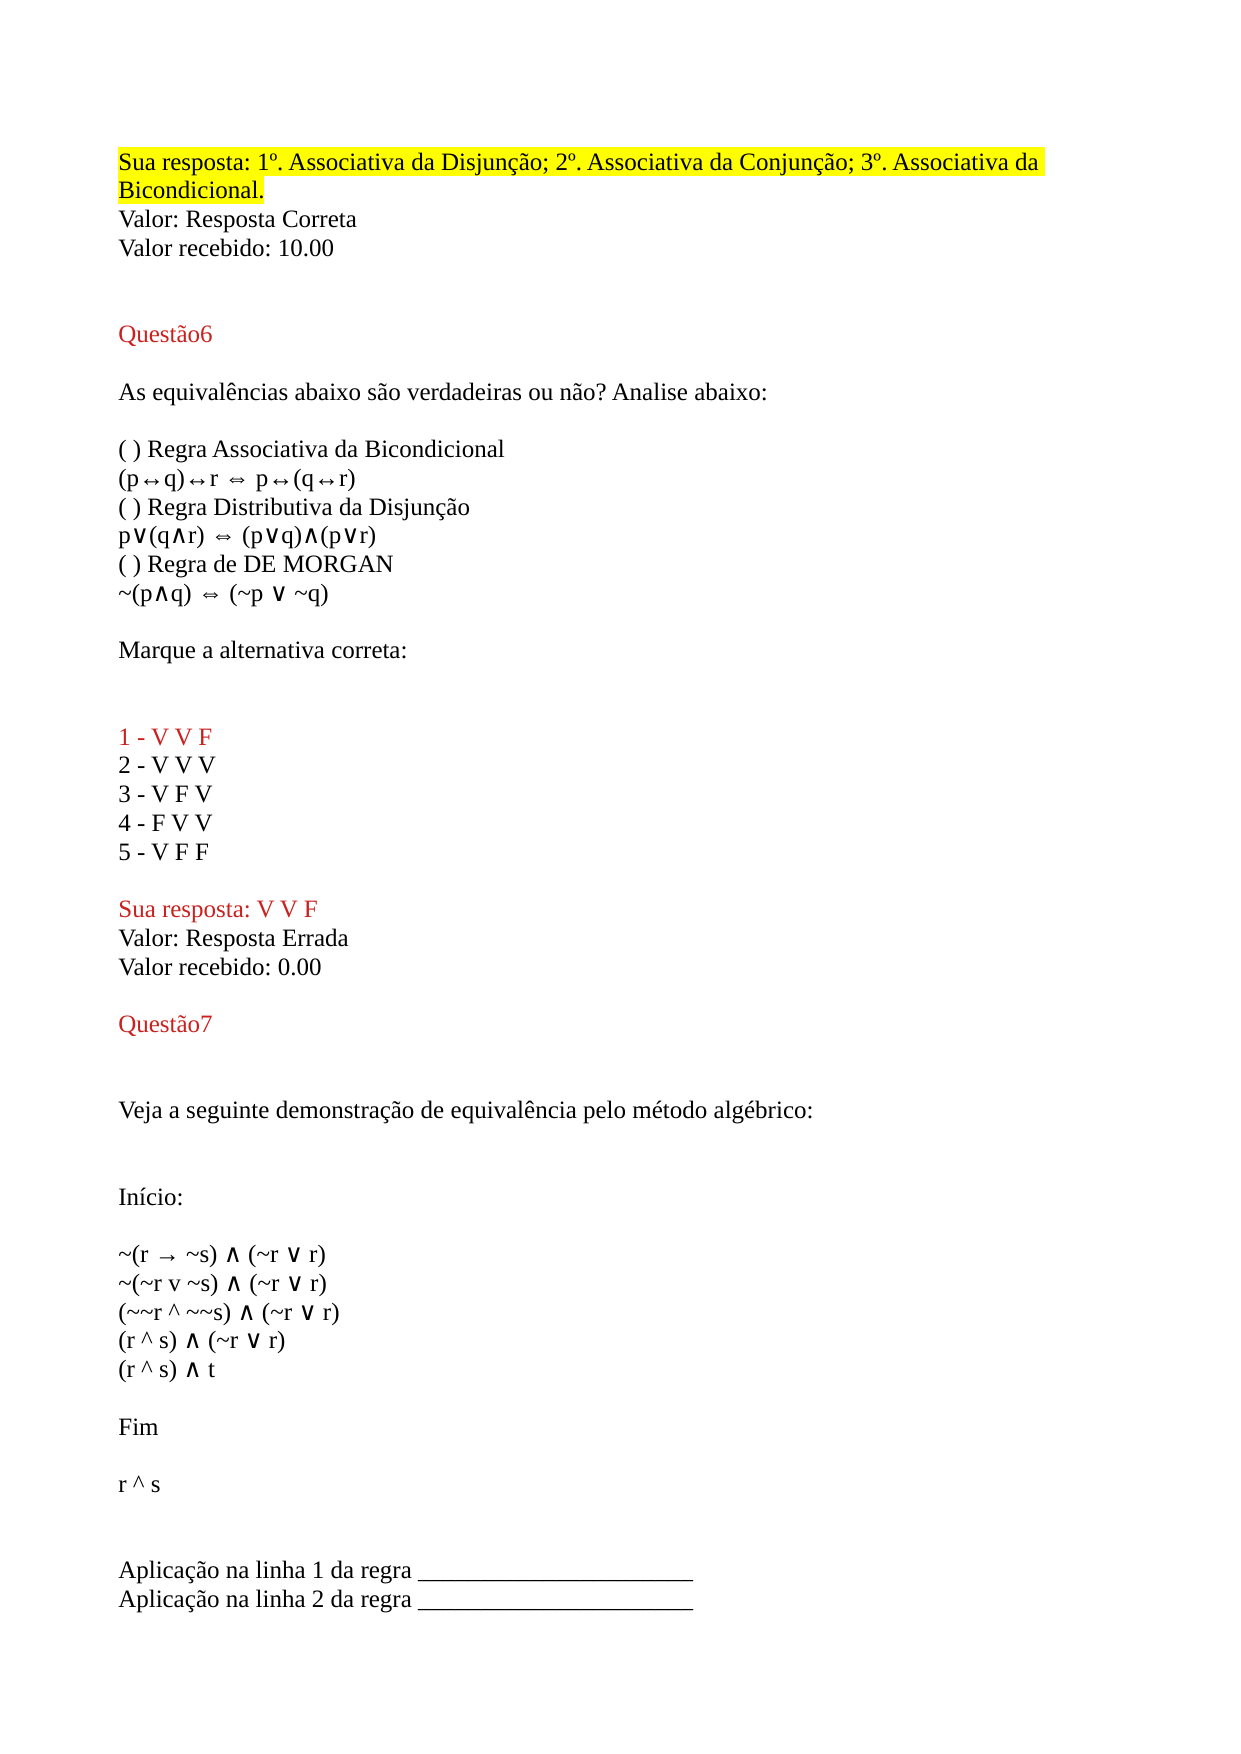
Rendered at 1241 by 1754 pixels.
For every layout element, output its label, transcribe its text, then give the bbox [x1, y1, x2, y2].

text Marque a alternativa correta: [118, 636, 1122, 664]
text ~(~r v ~s) ∧ (~r ∨ r) [118, 1268, 1122, 1297]
text ( ) Regra de DE MORGAN [118, 549, 1122, 578]
text ~(p∧q) ⇔ (~p ∨ ~q) [118, 578, 1122, 607]
text Fim [118, 1412, 1122, 1441]
text (r ^ s) ∧ t [118, 1354, 1122, 1383]
text Questão6 [118, 319, 1122, 348]
text As equivalências abaixo são verdadeiras ou não? Analise abaixo: [118, 377, 1122, 406]
text 1 - V V F [118, 722, 1122, 751]
text Valor recebido: 0.00 [118, 952, 1122, 981]
text ( ) Regra Distributiva da Disjunção [118, 492, 1122, 521]
text Aplicação na linha 2 da regra ______________________ [118, 1584, 1122, 1613]
text Valor recebido: 10.00 [118, 233, 1122, 262]
text Questão7 [118, 1009, 1122, 1038]
text ~(r → ~s) ∧ (~r ∨ r) [118, 1239, 1122, 1268]
text Início: [118, 1182, 1122, 1211]
text (~~r ^ ~~s) ∧ (~r ∨ r) [118, 1297, 1122, 1326]
text 4 - F V V [118, 808, 1122, 837]
text (r ^ s) ∧ (~r ∨ r) [118, 1326, 1122, 1354]
text (p↔q)↔r ⇔ p↔(q↔r) [118, 463, 1122, 492]
text 2 - V V V [118, 751, 1122, 779]
text 5 - V F F [118, 837, 1122, 866]
text Veja a seguinte demonstração de equivalência pelo método algébrico: [118, 1096, 1122, 1124]
text ( ) Regra Associativa da Bicondicional [118, 434, 1122, 463]
text p∨(q∧r) ⇔ (p∨q)∧(p∨r) [118, 521, 1122, 549]
text Sua resposta: V V F [118, 894, 1122, 923]
text r ^ s [118, 1469, 1122, 1498]
text Aplicação na linha 1 da regra ______________________ [118, 1556, 1122, 1584]
text Sua resposta: 1º. Associativa da Disjunção; 2º. Associativa da Conjunção; 3º. Associativa da Bicondicional. [118, 147, 1122, 204]
text 3 - V F V [118, 779, 1122, 808]
text Valor: Resposta Errada [118, 923, 1122, 952]
text Valor: Resposta Correta [118, 204, 1122, 233]
